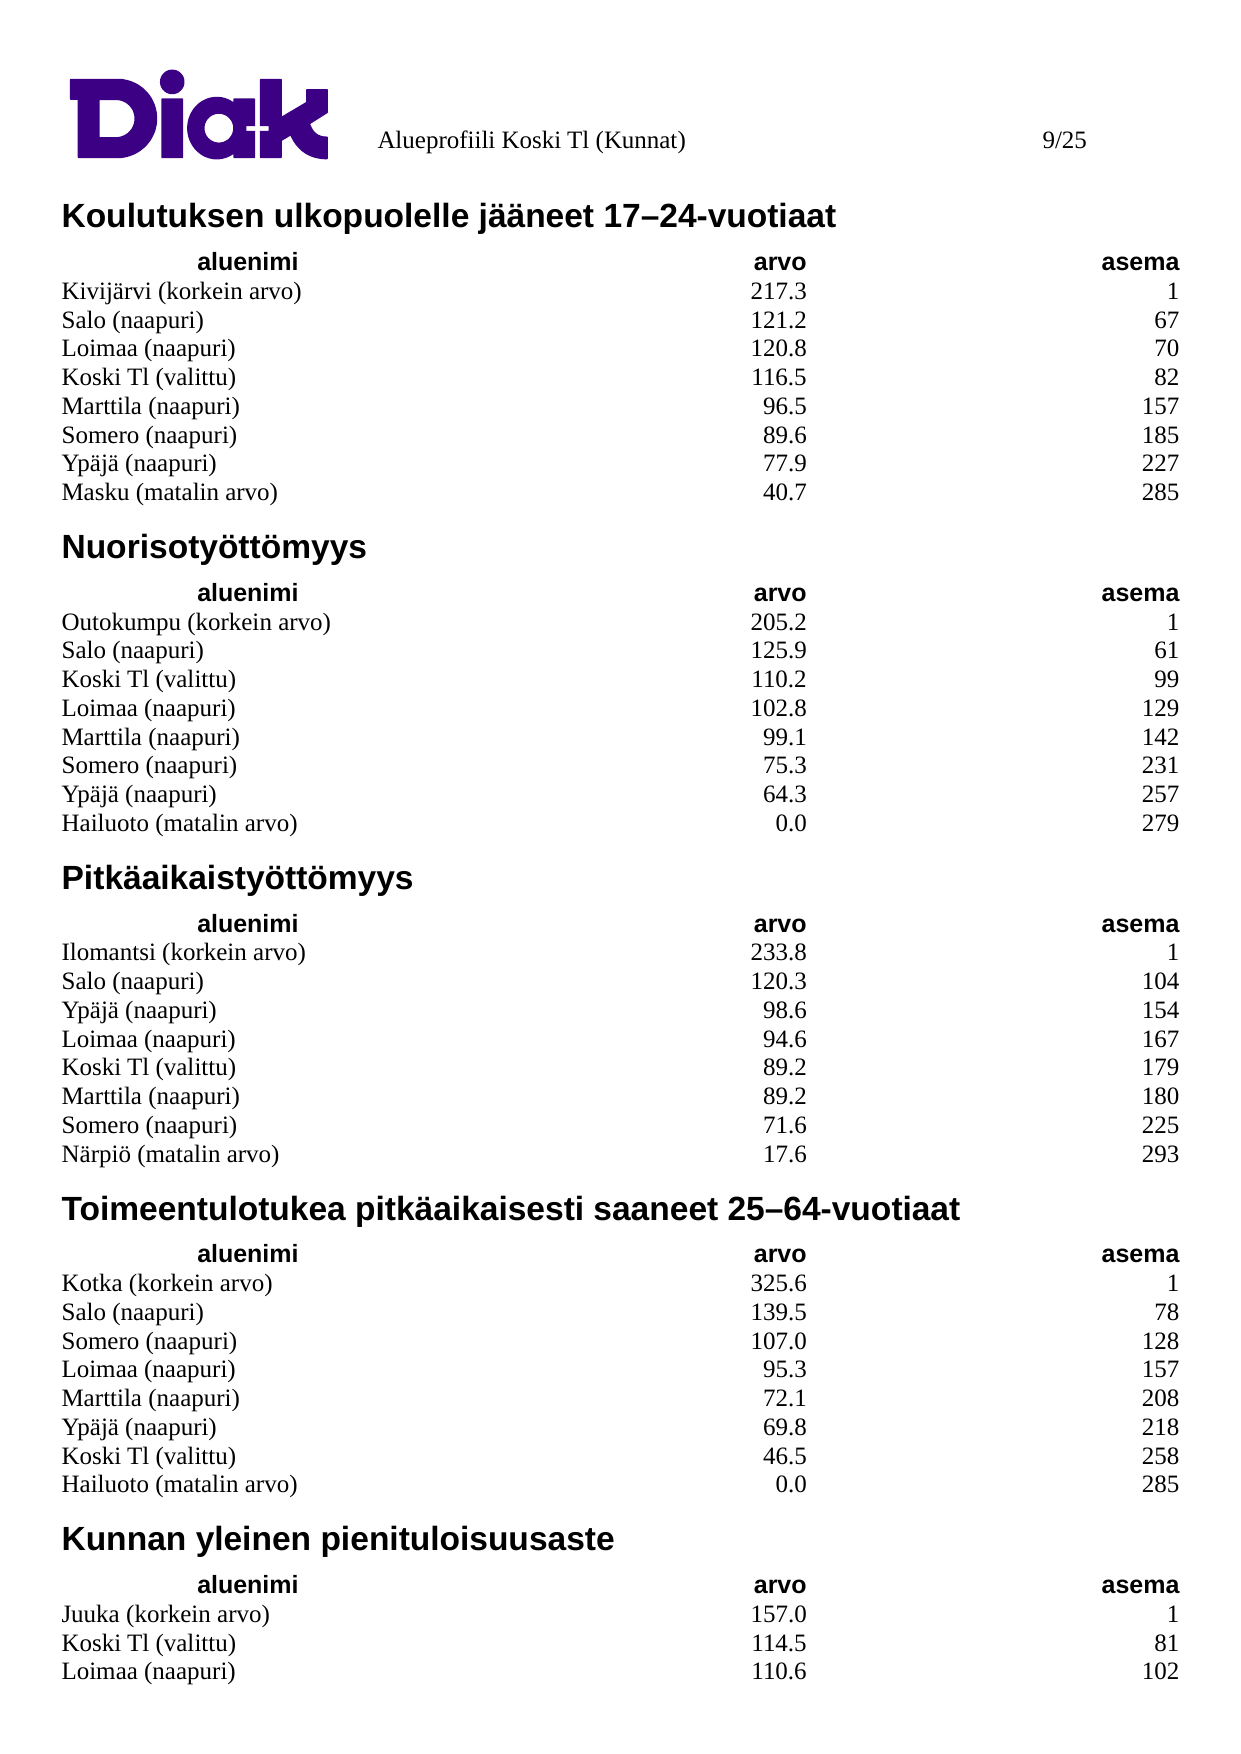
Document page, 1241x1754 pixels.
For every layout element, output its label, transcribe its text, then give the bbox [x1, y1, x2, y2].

table_cell Kivijärvi (korkein arvo) [61, 276, 434, 305]
table_cell 102.8 [434, 693, 806, 722]
subtitle Koulutuksen ulkopuolelle jääneet 17–24-vuotiaat [61, 196, 1179, 235]
table_cell 120.8 [434, 334, 806, 362]
table_cell 279 [806, 808, 1179, 837]
subtitle Toimeentulotukea pitkäaikaisesti saaneet 25–64-vuotiaat [61, 1188, 1179, 1227]
table_cell 99 [806, 664, 1179, 693]
table_cell 89.2 [434, 1081, 806, 1110]
table_cell 154 [806, 995, 1179, 1024]
table_header arvo [434, 578, 806, 607]
table_cell 64.3 [434, 779, 806, 808]
table_cell 225 [806, 1110, 1179, 1139]
table_cell 325.6 [434, 1268, 806, 1297]
table_cell 185 [806, 420, 1179, 448]
table_cell Marttila (naapuri) [61, 722, 434, 751]
table_cell Koski Tl (valittu) [61, 1441, 434, 1469]
table_cell 94.6 [434, 1024, 806, 1052]
table_cell Ypäjä (naapuri) [61, 449, 434, 477]
table_cell 110.6 [434, 1656, 806, 1685]
table_cell 257 [806, 779, 1179, 808]
table_cell 128 [806, 1326, 1179, 1354]
table_cell 75.3 [434, 751, 806, 779]
table_cell Koski Tl (valittu) [61, 1628, 434, 1656]
table_header aluenimi [61, 247, 434, 276]
table_header asema [806, 578, 1179, 607]
table_cell 167 [806, 1024, 1179, 1052]
table_cell 77.9 [434, 449, 806, 477]
table_cell 69.8 [434, 1412, 806, 1441]
table_cell 293 [806, 1139, 1179, 1167]
table_cell 95.3 [434, 1355, 806, 1383]
subtitle Pitkäaikaistyöttömyys [61, 858, 1179, 896]
table_cell 121.2 [434, 305, 806, 333]
table_cell Loimaa (naapuri) [61, 334, 434, 362]
table_cell 231 [806, 751, 1179, 779]
table_cell 78 [806, 1297, 1179, 1326]
table_cell Marttila (naapuri) [61, 1081, 434, 1110]
table_cell Kotka (korkein arvo) [61, 1268, 434, 1297]
table_header aluenimi [61, 909, 434, 937]
table_cell 180 [806, 1081, 1179, 1110]
table_cell 96.5 [434, 391, 806, 420]
table_cell Ypäjä (naapuri) [61, 1412, 434, 1441]
table_cell 46.5 [434, 1441, 806, 1469]
table_cell Ypäjä (naapuri) [61, 779, 434, 808]
table_cell Närpiö (matalin arvo) [61, 1139, 434, 1167]
table_cell Loimaa (naapuri) [61, 1656, 434, 1685]
table_cell Masku (matalin arvo) [61, 477, 434, 506]
table_cell Outokumpu (korkein arvo) [61, 607, 434, 636]
table_cell Salo (naapuri) [61, 1297, 434, 1326]
subtitle Kunnan yleinen pienituloisuusaste [61, 1519, 1179, 1558]
table_cell Salo (naapuri) [61, 305, 434, 333]
table_header asema [806, 1570, 1179, 1599]
table_cell 142 [806, 722, 1179, 751]
table_cell 258 [806, 1441, 1179, 1469]
table_header arvo [434, 1240, 806, 1268]
table_cell 157 [806, 1355, 1179, 1383]
table_header arvo [434, 247, 806, 276]
table_cell 1 [806, 1268, 1179, 1297]
table_cell 1 [806, 607, 1179, 636]
table_cell Koski Tl (valittu) [61, 664, 434, 693]
table_cell Hailuoto (matalin arvo) [61, 1470, 434, 1498]
table_cell 99.1 [434, 722, 806, 751]
table_cell 71.6 [434, 1110, 806, 1139]
table_header aluenimi [61, 578, 434, 607]
table_cell 81 [806, 1628, 1179, 1656]
table_cell 227 [806, 449, 1179, 477]
table_cell 107.0 [434, 1326, 806, 1354]
table_cell Salo (naapuri) [61, 636, 434, 664]
table_cell Ilomantsi (korkein arvo) [61, 938, 434, 966]
table_cell Somero (naapuri) [61, 420, 434, 448]
table_header aluenimi [61, 1240, 434, 1268]
table_cell Loimaa (naapuri) [61, 1355, 434, 1383]
table_header arvo [434, 1570, 806, 1599]
table_cell Loimaa (naapuri) [61, 693, 434, 722]
table_cell 40.7 [434, 477, 806, 506]
table_header asema [806, 1240, 1179, 1268]
table_cell Somero (naapuri) [61, 1110, 434, 1139]
table_cell 233.8 [434, 938, 806, 966]
table_cell 70 [806, 334, 1179, 362]
table_cell Marttila (naapuri) [61, 391, 434, 420]
table_cell 98.6 [434, 995, 806, 1024]
table_cell 114.5 [434, 1628, 806, 1656]
table_cell 139.5 [434, 1297, 806, 1326]
table_cell 120.3 [434, 966, 806, 995]
table_cell Salo (naapuri) [61, 966, 434, 995]
table_cell 89.2 [434, 1053, 806, 1081]
table_cell 218 [806, 1412, 1179, 1441]
table_header aluenimi [61, 1570, 434, 1599]
table_header asema [806, 247, 1179, 276]
table_cell 285 [806, 477, 1179, 506]
table_cell Somero (naapuri) [61, 1326, 434, 1354]
table_cell 1 [806, 938, 1179, 966]
table_cell Ypäjä (naapuri) [61, 995, 434, 1024]
table_cell 110.2 [434, 664, 806, 693]
table_cell 208 [806, 1383, 1179, 1412]
table_cell 116.5 [434, 362, 806, 391]
table_cell 0.0 [434, 1470, 806, 1498]
table_cell 89.6 [434, 420, 806, 448]
table_cell 1 [806, 276, 1179, 305]
table_header arvo [434, 909, 806, 937]
table_cell Hailuoto (matalin arvo) [61, 808, 434, 837]
table_cell 1 [806, 1599, 1179, 1628]
table_cell 67 [806, 305, 1179, 333]
table_cell Somero (naapuri) [61, 751, 434, 779]
table_cell 285 [806, 1470, 1179, 1498]
table_cell Marttila (naapuri) [61, 1383, 434, 1412]
table_cell 125.9 [434, 636, 806, 664]
table_cell 104 [806, 966, 1179, 995]
table_cell 17.6 [434, 1139, 806, 1167]
table_cell Juuka (korkein arvo) [61, 1599, 434, 1628]
table_cell Koski Tl (valittu) [61, 362, 434, 391]
table_cell 129 [806, 693, 1179, 722]
table_cell 82 [806, 362, 1179, 391]
table_cell 157.0 [434, 1599, 806, 1628]
table_header asema [806, 909, 1179, 937]
table_cell Loimaa (naapuri) [61, 1024, 434, 1052]
table_cell 157 [806, 391, 1179, 420]
table_cell 217.3 [434, 276, 806, 305]
table_cell 0.0 [434, 808, 806, 837]
table_cell 72.1 [434, 1383, 806, 1412]
subtitle Nuorisotyöttömyys [61, 527, 1179, 566]
table_cell 205.2 [434, 607, 806, 636]
table_cell 179 [806, 1053, 1179, 1081]
table_cell 102 [806, 1656, 1179, 1685]
table_cell 61 [806, 636, 1179, 664]
table_cell Koski Tl (valittu) [61, 1053, 434, 1081]
